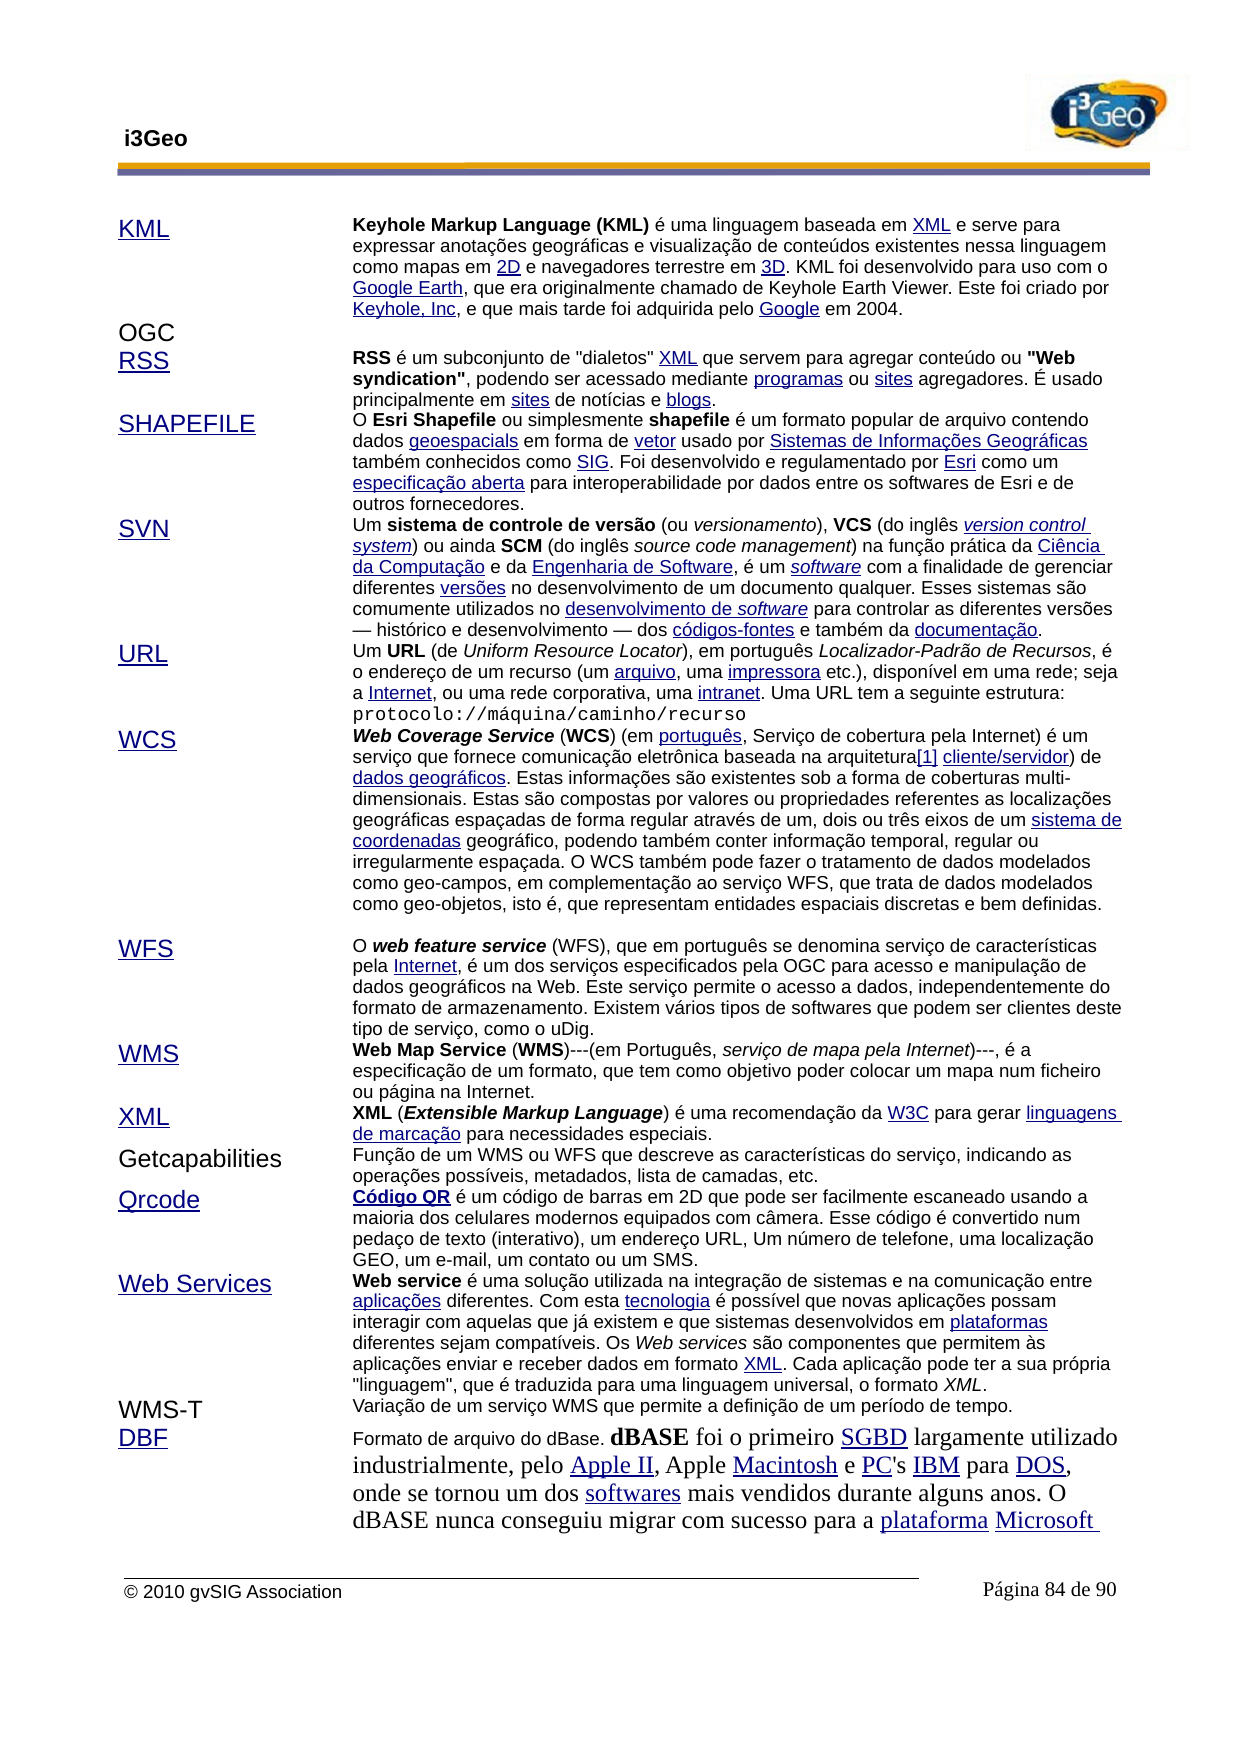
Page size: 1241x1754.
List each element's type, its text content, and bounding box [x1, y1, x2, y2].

table_cell SHAPEFILE [118, 410, 352, 514]
table_cell Função de um WMS ou WFS que descreve as características do serviço, indicando as operações possíveis, metadados, lista de camadas, etc. [353, 1144, 1123, 1186]
table_cell Qrcode [118, 1186, 352, 1270]
table_cell WMS [118, 1040, 352, 1102]
table_cell Código QR é um código de barras em 2D que pode ser facilmente escaneado usando a maioria dos celulares modernos equipados com câmera. Esse código é convertido num pedaço de texto (interativo), um endereço URL, Um número de telefone, uma localização GEO, um e-mail, um contato ou um SMS. [353, 1186, 1123, 1270]
table_cell SVN [118, 515, 352, 640]
table_cell Formato de arquivo do dBase. dBASE foi o primeiro SGBD largamente utilizado industrialmente, pelo Apple II, Apple Macintosh e PC's IBM para DOS, onde se tornou um dos softwares mais vendidos durante alguns anos. O dBASE nunca conseguiu migrar com sucesso para a plataforma Microsoft [353, 1424, 1123, 1534]
table_cell RSS é um subconjunto de "dialetos" XML que servem para agregar conteúdo ou "Web syndication", podendo ser acessado mediante programas ou sites agregadores. É usado principalmente em sites de notícias e blogs. [353, 347, 1123, 410]
table_cell O Esri Shapefile ou simplesmente shapefile é um formato popular de arquivo contendo dados geoespacials em forma de vetor usado por Sistemas de Informações Geográficas também conhecidos como SIG. Foi desenvolvido e regulamentado por Esri como um especificação aberta para interoperabilidade por dados entre os softwares de Esri e de outros fornecedores. [353, 410, 1123, 514]
table_cell RSS [118, 347, 352, 410]
table_cell [353, 319, 1123, 347]
table_cell Keyhole Markup Language (KML) é uma linguagem baseada em XML e serve para expressar anotações geográficas e visualização de conteúdos existentes nessa linguagem como mapas em 2D e navegadores terrestre em 3D. KML foi desenvolvido para uso com o Google Earth, que era originalmente chamado de Keyhole Earth Viewer. Este foi criado por Keyhole, Inc, e que mais tarde foi adquirida pelo Google em 2004. [353, 215, 1123, 319]
table_cell XML [118, 1103, 352, 1144]
table_cell Um sistema de controle de versão (ou versionamento), VCS (do inglês version control system) ou ainda SCM (do inglês source code management) na função prática da Ciência da Computação e da Engenharia de Software, é um software com a finalidade de gerenciar diferentes versões no desenvolvimento de um documento qualquer. Esses sistemas são comumente utilizados no desenvolvimento de software para controlar as diferentes versões — histórico e desenvolvimento — dos códigos-fontes e também da documentação. [353, 515, 1123, 640]
table_cell DBF [118, 1424, 352, 1534]
table_cell Web service é uma solução utilizada na integração de sistemas e na comunicação entre aplicações diferentes. Com esta tecnologia é possível que novas aplicações possam interagir com aquelas que já existem e que sistemas desenvolvidos em plataformas diferentes sejam compatíveis. Os Web services são componentes que permitem às aplicações enviar e receber dados em formato XML. Cada aplicação pode ter a sua própria "linguagem", que é traduzida para uma linguagem universal, o formato XML. [353, 1270, 1123, 1396]
picture [1025, 74, 1191, 151]
table_cell Getcapabilities [118, 1144, 352, 1186]
table_cell Web Map Service (WMS)---(em Português, serviço de mapa pela Internet)---, é a especificação de um formato, que tem como objetivo poder colocar um mapa num ficheiro ou página na Internet. [353, 1040, 1123, 1102]
table_cell OGC [118, 319, 352, 347]
table_cell Um URL (de Uniform Resource Locator), em português Localizador-Padrão de Recursos, é o endereço de um recurso (um arquivo, uma impressora etc.), disponível em uma rede; seja a Internet, ou uma rede corporativa, uma intranet. Uma URL tem a seguinte estrutura: protocolo://máquina/caminho/recurso [353, 640, 1123, 726]
table_cell Web Services [118, 1270, 352, 1396]
table_cell Variação de um serviço WMS que permite a definição de um período de tempo. [353, 1396, 1123, 1423]
table_cell WCS [118, 726, 352, 935]
table_cell Web Coverage Service (WCS) (em português, Serviço de cobertura pela Internet) é um serviço que fornece comunicação eletrônica baseada na arquitetura[1] cliente/servidor) de dados geográficos. Estas informações são existentes sob a forma de coberturas multi-dimensionais. Estas são compostas por valores ou propriedades referentes as localizações geográficas espaçadas de forma regular através de um, dois ou três eixos de um sistema de coordenadas geográfico, podendo também conter informação temporal, regular ou irregularmente espaçada. O WCS também pode fazer o tratamento de dados modelados como geo-campos, em complementação ao serviço WFS, que trata de dados modelados como geo-objetos, isto é, que representam entidades espaciais discretas e bem definidas. [353, 726, 1123, 935]
table_cell WMS-T [118, 1396, 352, 1423]
table_cell WFS [118, 935, 352, 1040]
table_cell URL [118, 640, 352, 726]
table_cell XML (Extensible Markup Language) é uma recomendação da W3C para gerar linguagens de marcação para necessidades especiais. [353, 1103, 1123, 1144]
table_cell KML [118, 215, 352, 319]
table_cell O web feature service (WFS), que em português se denomina serviço de características pela Internet, é um dos serviços especificados pela OGC para acesso e manipulação de dados geográficos na Web. Este serviço permite o acesso a dados, independentemente do formato de armazenamento. Existem vários tipos de softwares que podem ser clientes deste tipo de serviço, como o uDig. [353, 935, 1123, 1040]
